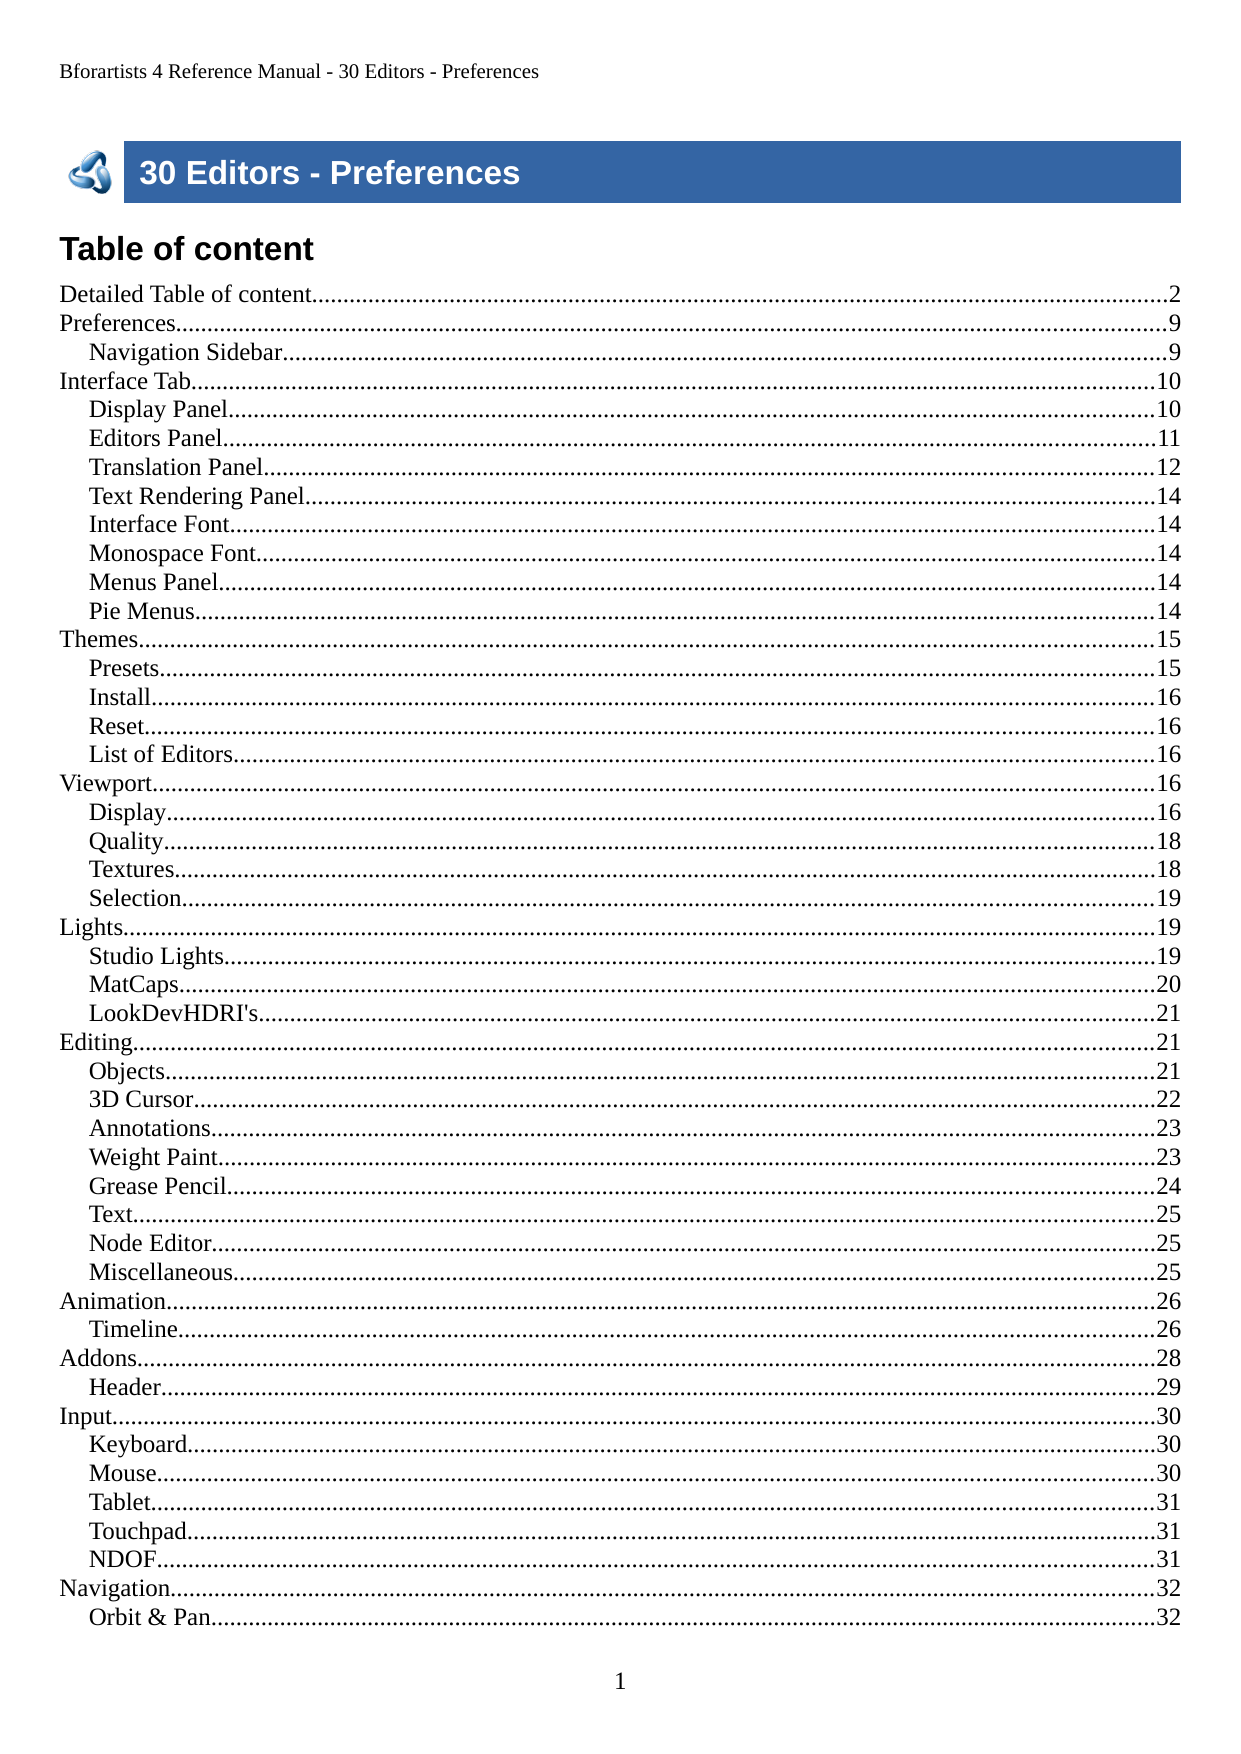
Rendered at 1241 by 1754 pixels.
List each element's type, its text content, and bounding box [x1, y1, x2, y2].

text Viewport 16 [59, 768, 1181, 797]
text Text Rendering Panel 14 [88, 481, 1181, 509]
text LookDevHDRI's 21 [88, 998, 1181, 1027]
text NDOF 31 [88, 1544, 1181, 1573]
text Navigation Sidebar 9 [88, 337, 1181, 366]
text Textures 18 [88, 854, 1181, 883]
text Addons 28 [59, 1343, 1181, 1372]
text Themes 15 [59, 624, 1181, 653]
text Detailed Table of content 2 [59, 279, 1181, 308]
text 3D Cursor 22 [88, 1084, 1181, 1113]
text Mouse 30 [88, 1458, 1181, 1487]
text Objects 21 [88, 1056, 1181, 1084]
text Tablet 31 [88, 1487, 1181, 1516]
text Animation 26 [59, 1286, 1181, 1314]
text Selection 19 [88, 883, 1181, 912]
text Annotations 23 [88, 1113, 1181, 1142]
text Reset 16 [88, 711, 1181, 739]
text Orbit & Pan 32 [88, 1602, 1181, 1631]
picture [65, 147, 114, 197]
text Menus Panel 14 [88, 567, 1181, 596]
text Install 16 [88, 682, 1181, 711]
text MatCaps 20 [88, 969, 1181, 998]
text Header 29 [88, 1372, 1181, 1401]
text Weight Paint 23 [88, 1142, 1181, 1171]
text Timeline 26 [88, 1314, 1181, 1343]
text Pie Menus 14 [88, 596, 1181, 624]
text Editors Panel 11 [88, 423, 1181, 452]
text Studio Lights 19 [88, 941, 1181, 969]
text Interface Font 14 [88, 509, 1181, 538]
text Text 25 [88, 1199, 1181, 1228]
text Display Panel 10 [88, 394, 1181, 423]
text Quality 18 [88, 826, 1181, 854]
text Editing 21 [59, 1027, 1181, 1056]
text Miscellaneous 25 [88, 1257, 1181, 1286]
text Lights 19 [59, 912, 1181, 941]
text Input 30 [59, 1401, 1181, 1429]
text Translation Panel 12 [88, 452, 1181, 481]
table_header 30 Editors - Preferences [124, 141, 1181, 203]
text Monospace Font 14 [88, 538, 1181, 567]
text Preferences 9 [59, 308, 1181, 337]
text Node Editor 25 [88, 1228, 1181, 1257]
text Interface Tab 10 [59, 366, 1181, 394]
text Display 16 [88, 797, 1181, 826]
text Navigation 32 [59, 1573, 1181, 1602]
text Presets 15 [88, 653, 1181, 682]
text Touchpad 31 [88, 1516, 1181, 1544]
text Keyboard 30 [88, 1429, 1181, 1458]
text List of Editors 16 [88, 739, 1181, 768]
table_header [59, 141, 124, 203]
subtitle Table of content [59, 228, 1181, 267]
text Grease Pencil 24 [88, 1171, 1181, 1199]
